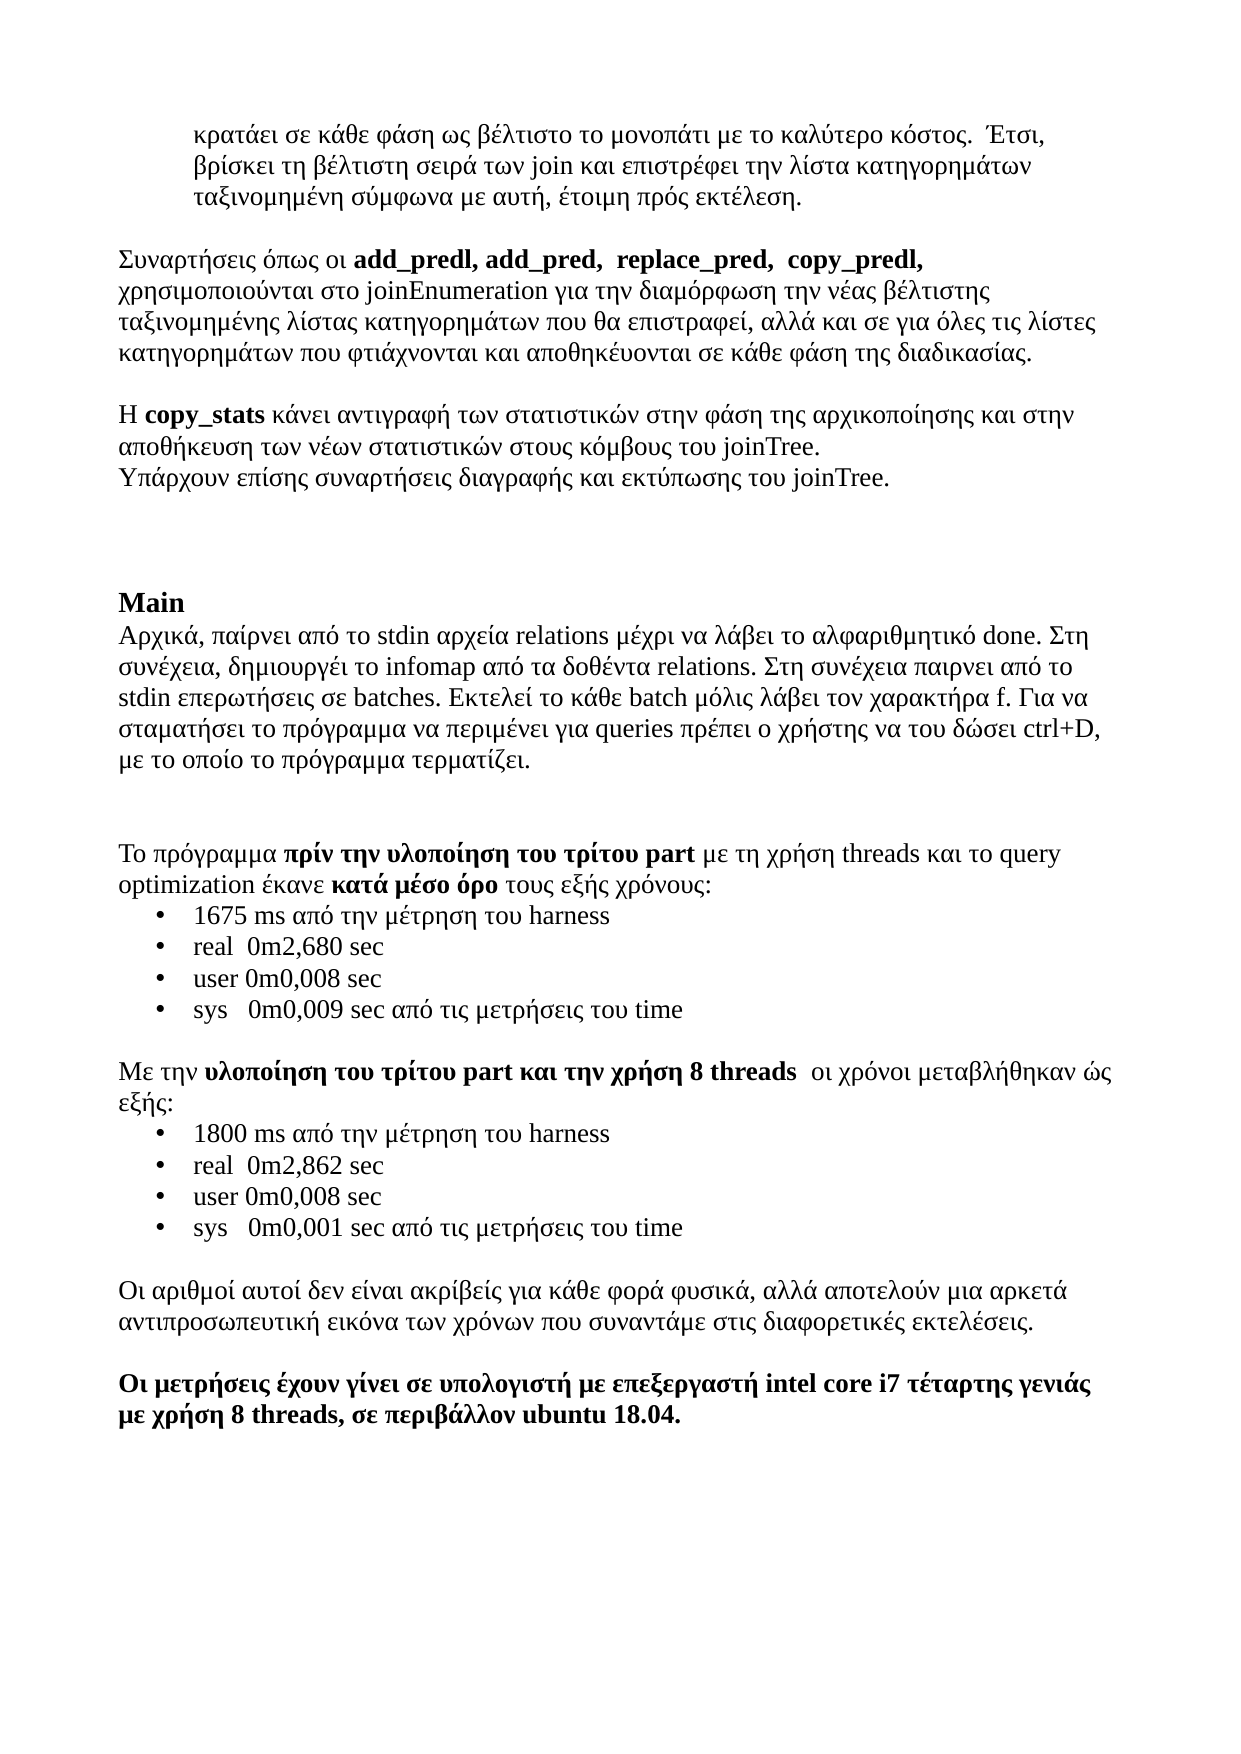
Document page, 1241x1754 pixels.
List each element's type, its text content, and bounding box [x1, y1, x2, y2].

text Main [118, 585, 1123, 619]
list 1800 ms από την μέτρηση του harness [156, 1118, 1123, 1149]
text Υπάρχουν επίσης συναρτήσεις διαγραφής και εκτύπωσης του joinTree. [118, 461, 1123, 492]
text Η copy_stats κάνει αντιγραφή των στατιστικών στην φάση της αρχικοποίησης και στην αποθήκευση των νέων στατιστικών στους κόμβους του joinTree. [118, 398, 1123, 461]
list 1675 ms από την μέτρηση του harness [156, 899, 1123, 930]
list κρατάει σε κάθε φάση ως βέλτιστο το μονοπάτι με το καλύτερο κόστος. Έτσι, βρίσκει τη βέλτιστη σειρά των join και επιστρέφει την λίστα κατηγορημάτων ταξινομημένη σύμφωνα με αυτή, έτοιμη πρός εκτέλεση. [156, 118, 1123, 212]
text Συναρτήσεις όπως οι add_predl, add_pred, replace_pred, copy_predl, χρησιμοποιούνται στο joinEnumeration για την διαμόρφωση την νέας βέλτιστης ταξινομημένης λίστας κατηγορημάτων που θα επιστραφεί, αλλά και σε για όλες τις λίστες κατηγορημάτων που φτιάχνονται και αποθηκέυονται σε κάθε φάση της διαδικασίας. [118, 243, 1123, 367]
list real 0m2,862 sec [156, 1149, 1123, 1180]
list real 0m2,680 sec [156, 930, 1123, 962]
list sys 0m0,001 sec από τις μετρήσεις του time [156, 1211, 1123, 1243]
list sys 0m0,009 sec από τις μετρήσεις του time [156, 993, 1123, 1024]
text Με την υλοποίηση του τρίτου part και την χρήση 8 threads οι χρόνοι μεταβλήθηκαν ώς εξής: [118, 1055, 1123, 1118]
text Οι αριθμοί αυτοί δεν είναι ακρίβείς για κάθε φορά φυσικά, αλλά αποτελούν μια αρκετά αντιπροσωπευτική εικόνα των χρόνων που συναντάμε στις διαφορετικές εκτελέσεις. [118, 1274, 1123, 1336]
list user 0m0,008 sec [156, 962, 1123, 993]
text Οι μετρήσεις έχουν γίνει σε υπολογιστή με επεξεργαστή intel core i7 τέταρτης γενιάς με χρήση 8 threads, σε περιβάλλον ubuntu 18.04. [118, 1367, 1123, 1429]
text Το πρόγραμμα πρίν την υλοποίηση του τρίτου part με τη χρήση threads και το query optimization έκανε κατά μέσο όρο τους εξής χρόνους: [118, 837, 1123, 899]
list user 0m0,008 sec [156, 1180, 1123, 1211]
text Αρχικά, παίρνει από το stdin αρχεία relations μέχρι να λάβει το αλφαριθμητικό done. Στη συνέχεια, δημιουργέι το infomap από τα δοθέντα relations. Στη συνέχεια παιρνει από το stdin επερωτήσεις σε batches. Eκτελεί το κάθε batch μόλις λάβει τον χαρακτήρα f. Για να σταματήσει το πρόγραμμα να περιμένει για queries πρέπει ο χρήστης να του δώσει ctrl+D, με το οποίο το πρόγραμμα τερματίζει. [118, 619, 1123, 774]
